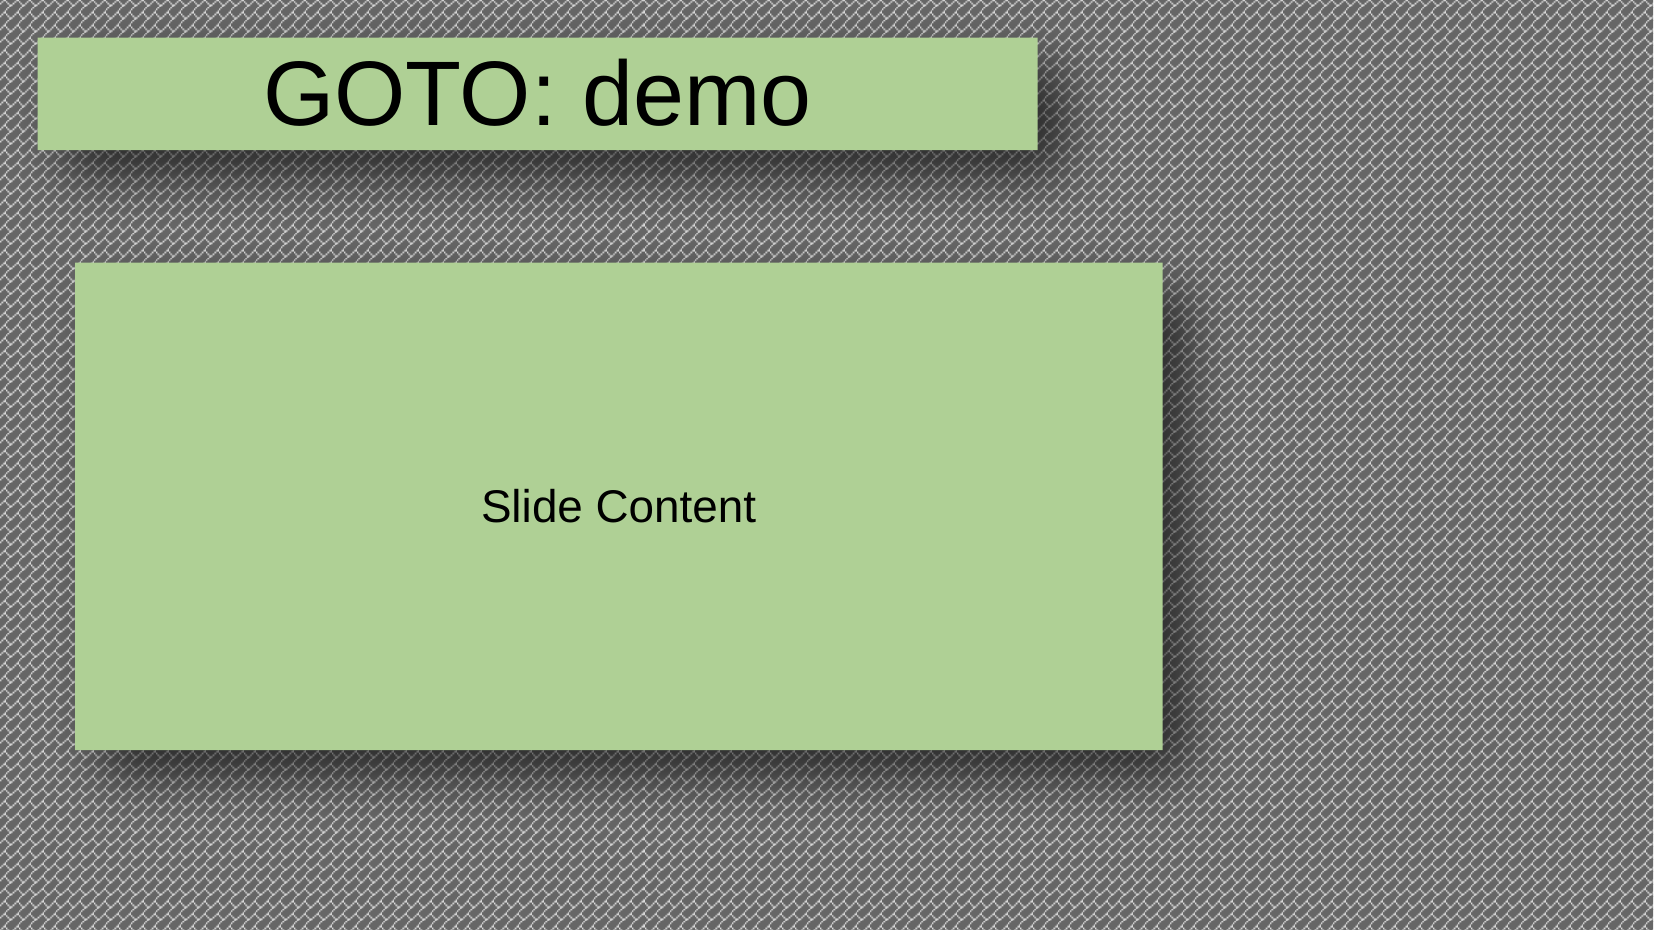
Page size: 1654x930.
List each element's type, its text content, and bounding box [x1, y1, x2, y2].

title GOTO: demo [37, 37, 1038, 151]
picture [0, 0, 1654, 930]
title Slide Content [75, 262, 1163, 751]
